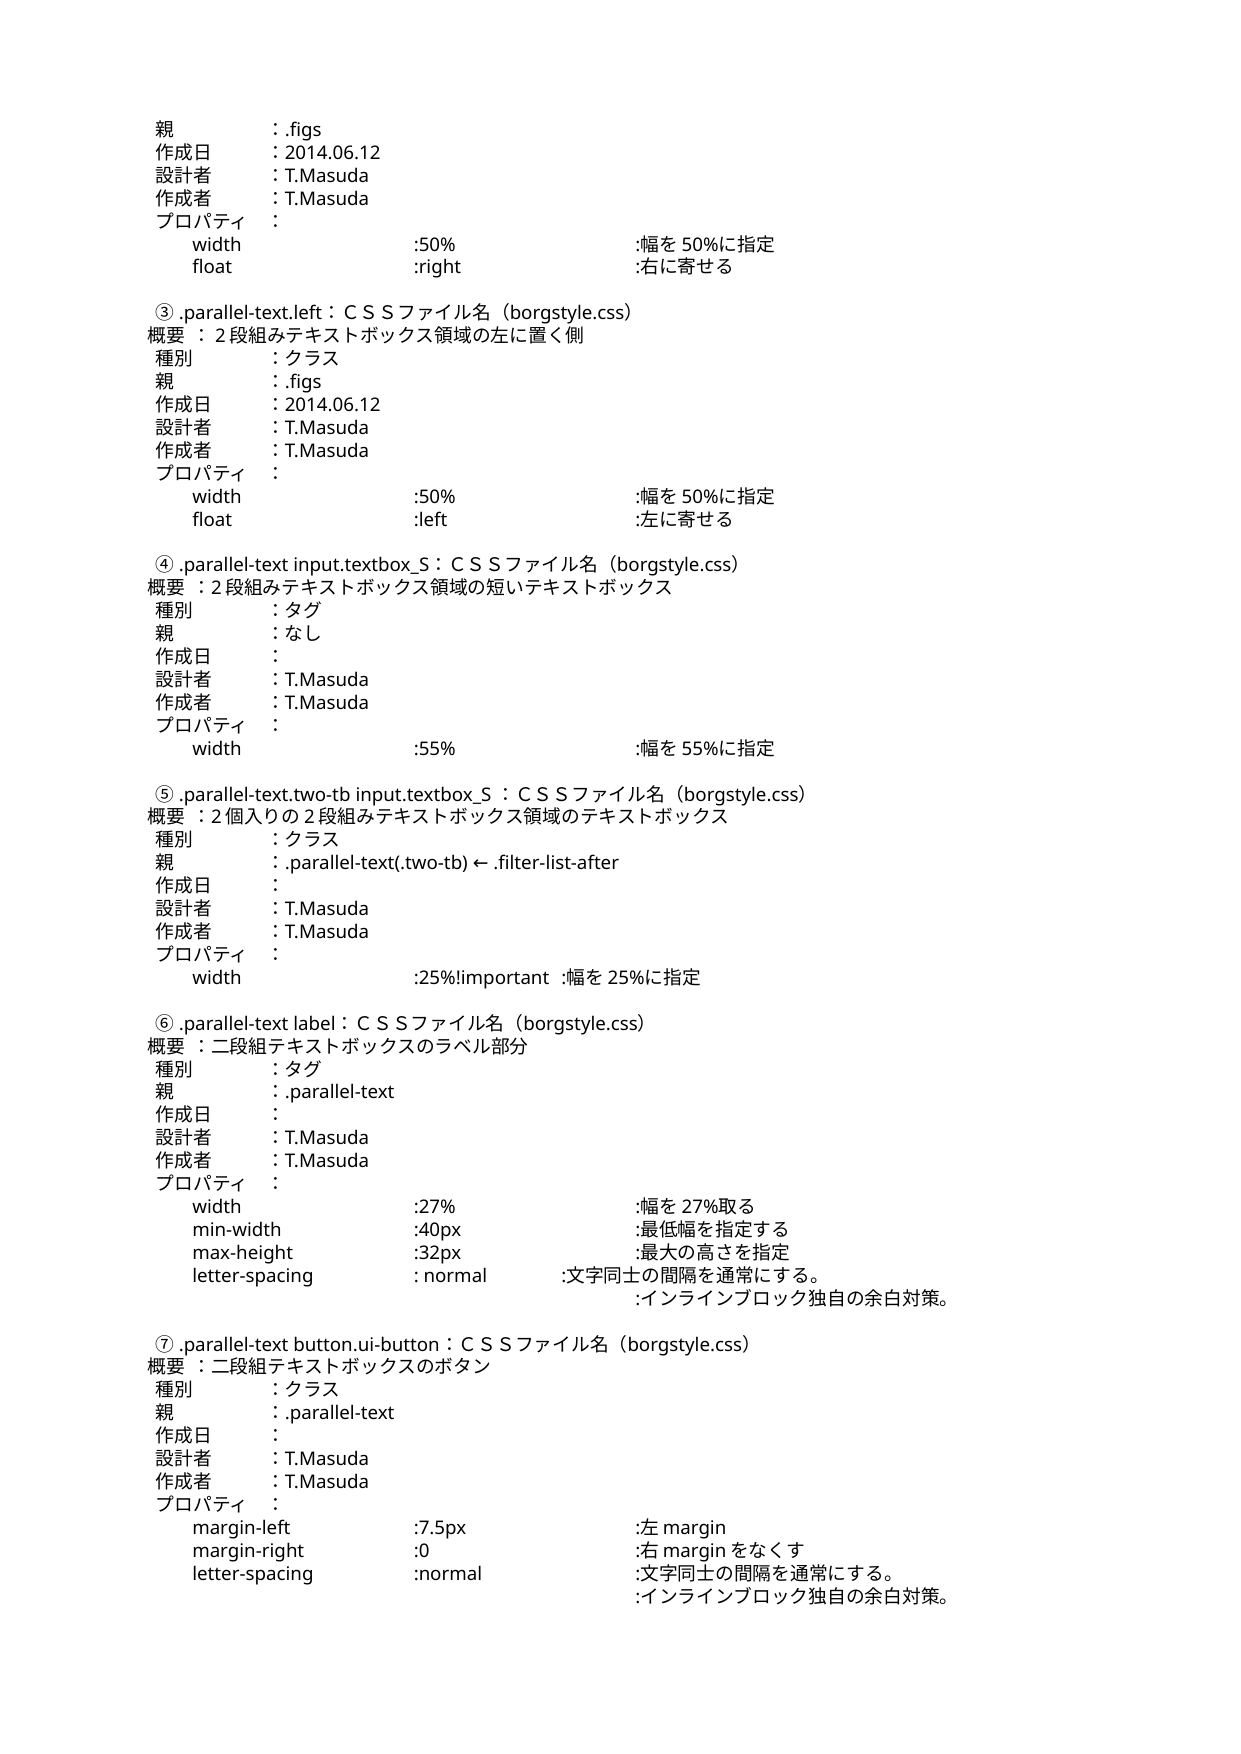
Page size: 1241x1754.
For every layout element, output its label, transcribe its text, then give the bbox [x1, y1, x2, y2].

text 設計者 ：T.Masuda [118, 1126, 1122, 1149]
text ④ .parallel-text input.textbox_S：ＣＳＳファイル名（borgstyle.css） [118, 553, 1122, 576]
text width :25%!important :幅を25%に指定 [118, 966, 1122, 989]
text 概要 ：二段組テキストボックスのラベル部分 [118, 1035, 1122, 1058]
text 概要 ：2段組みテキストボックス領域の短いテキストボックス [118, 576, 1122, 599]
text width :50% :幅を50%に指定 [118, 233, 1122, 256]
text letter-spacing :normal :文字同士の間隔を通常にする。 [118, 1562, 1122, 1585]
text max-height :32px :最大の高さを指定 [118, 1241, 1122, 1264]
text 作成者 ：T.Masuda [118, 691, 1122, 714]
text float :right :右に寄せる [118, 256, 1122, 278]
text 作成者 ：T.Masuda [118, 920, 1122, 943]
text プロパティ ： [118, 1172, 1122, 1195]
text ⑤ .parallel-text.two-tb input.textbox_S ：ＣＳＳファイル名（borgstyle.css） [118, 783, 1122, 806]
text ⑥ .parallel-text label：ＣＳＳファイル名（borgstyle.css） [118, 1012, 1122, 1035]
text 作成者 ：T.Masuda [118, 187, 1122, 210]
text 作成者 ：T.Masuda [118, 439, 1122, 462]
text 作成日 ： [118, 874, 1122, 897]
text :インラインブロック独自の余白対策。 [118, 1585, 1122, 1608]
text 親 ：.parallel-text [118, 1401, 1122, 1424]
text 作成日 ： [118, 1103, 1122, 1126]
text 作成日 ： [118, 645, 1122, 668]
text 親 ：なし [118, 622, 1122, 645]
text 種別 ：クラス [118, 1378, 1122, 1401]
text 設計者 ：T.Masuda [118, 1447, 1122, 1470]
text margin-left :7.5px :左margin [118, 1516, 1122, 1539]
text ③ .parallel-text.left：ＣＳＳファイル名（borgstyle.css） [118, 301, 1122, 324]
text プロパティ ： [118, 462, 1122, 485]
text 概要 ：二段組テキストボックスのボタン [118, 1356, 1122, 1378]
text :インラインブロック独自の余白対策。 [118, 1287, 1122, 1310]
text 親 ：.parallel-text [118, 1081, 1122, 1103]
text min-width :40px :最低幅を指定する [118, 1218, 1122, 1241]
text 種別 ：タグ [118, 599, 1122, 622]
text プロパティ ： [118, 714, 1122, 737]
text width :50% :幅を50%に指定 [118, 485, 1122, 508]
text 作成日 ：2014.06.12 [118, 393, 1122, 416]
text 種別 ：クラス [118, 828, 1122, 851]
text 概要 ： 2段組みテキストボックス領域の左に置く側 [118, 324, 1122, 347]
text 種別 ：クラス [118, 347, 1122, 370]
text letter-spacing : normal :文字同士の間隔を通常にする。 [118, 1264, 1122, 1287]
text プロパティ ： [118, 210, 1122, 233]
text 親 ：.figs [118, 370, 1122, 393]
text 設計者 ：T.Masuda [118, 668, 1122, 691]
text 設計者 ：T.Masuda [118, 416, 1122, 439]
text margin-right :0 :右marginをなくす [118, 1539, 1122, 1562]
text 作成日 ： [118, 1424, 1122, 1447]
text 親 ：.parallel-text(.two-tb) ← .filter-list-after [118, 851, 1122, 874]
text width :27% :幅を27%取る [118, 1195, 1122, 1218]
text 親 ：.figs [118, 118, 1122, 141]
text プロパティ ： [118, 943, 1122, 966]
text プロパティ ： [118, 1493, 1122, 1516]
text 概要 ：2個入りの2段組みテキストボックス領域のテキストボックス [118, 806, 1122, 828]
text 作成者 ：T.Masuda [118, 1470, 1122, 1493]
text 設計者 ：T.Masuda [118, 897, 1122, 920]
text 作成者 ：T.Masuda [118, 1149, 1122, 1172]
text 設計者 ：T.Masuda [118, 164, 1122, 187]
text 作成日 ：2014.06.12 [118, 141, 1122, 164]
text float :left :左に寄せる [118, 508, 1122, 531]
text width :55% :幅を55%に指定 [118, 737, 1122, 760]
text 種別 ：タグ [118, 1058, 1122, 1081]
text ⑦ .parallel-text button.ui-button：ＣＳＳファイル名（borgstyle.css） [118, 1333, 1122, 1356]
